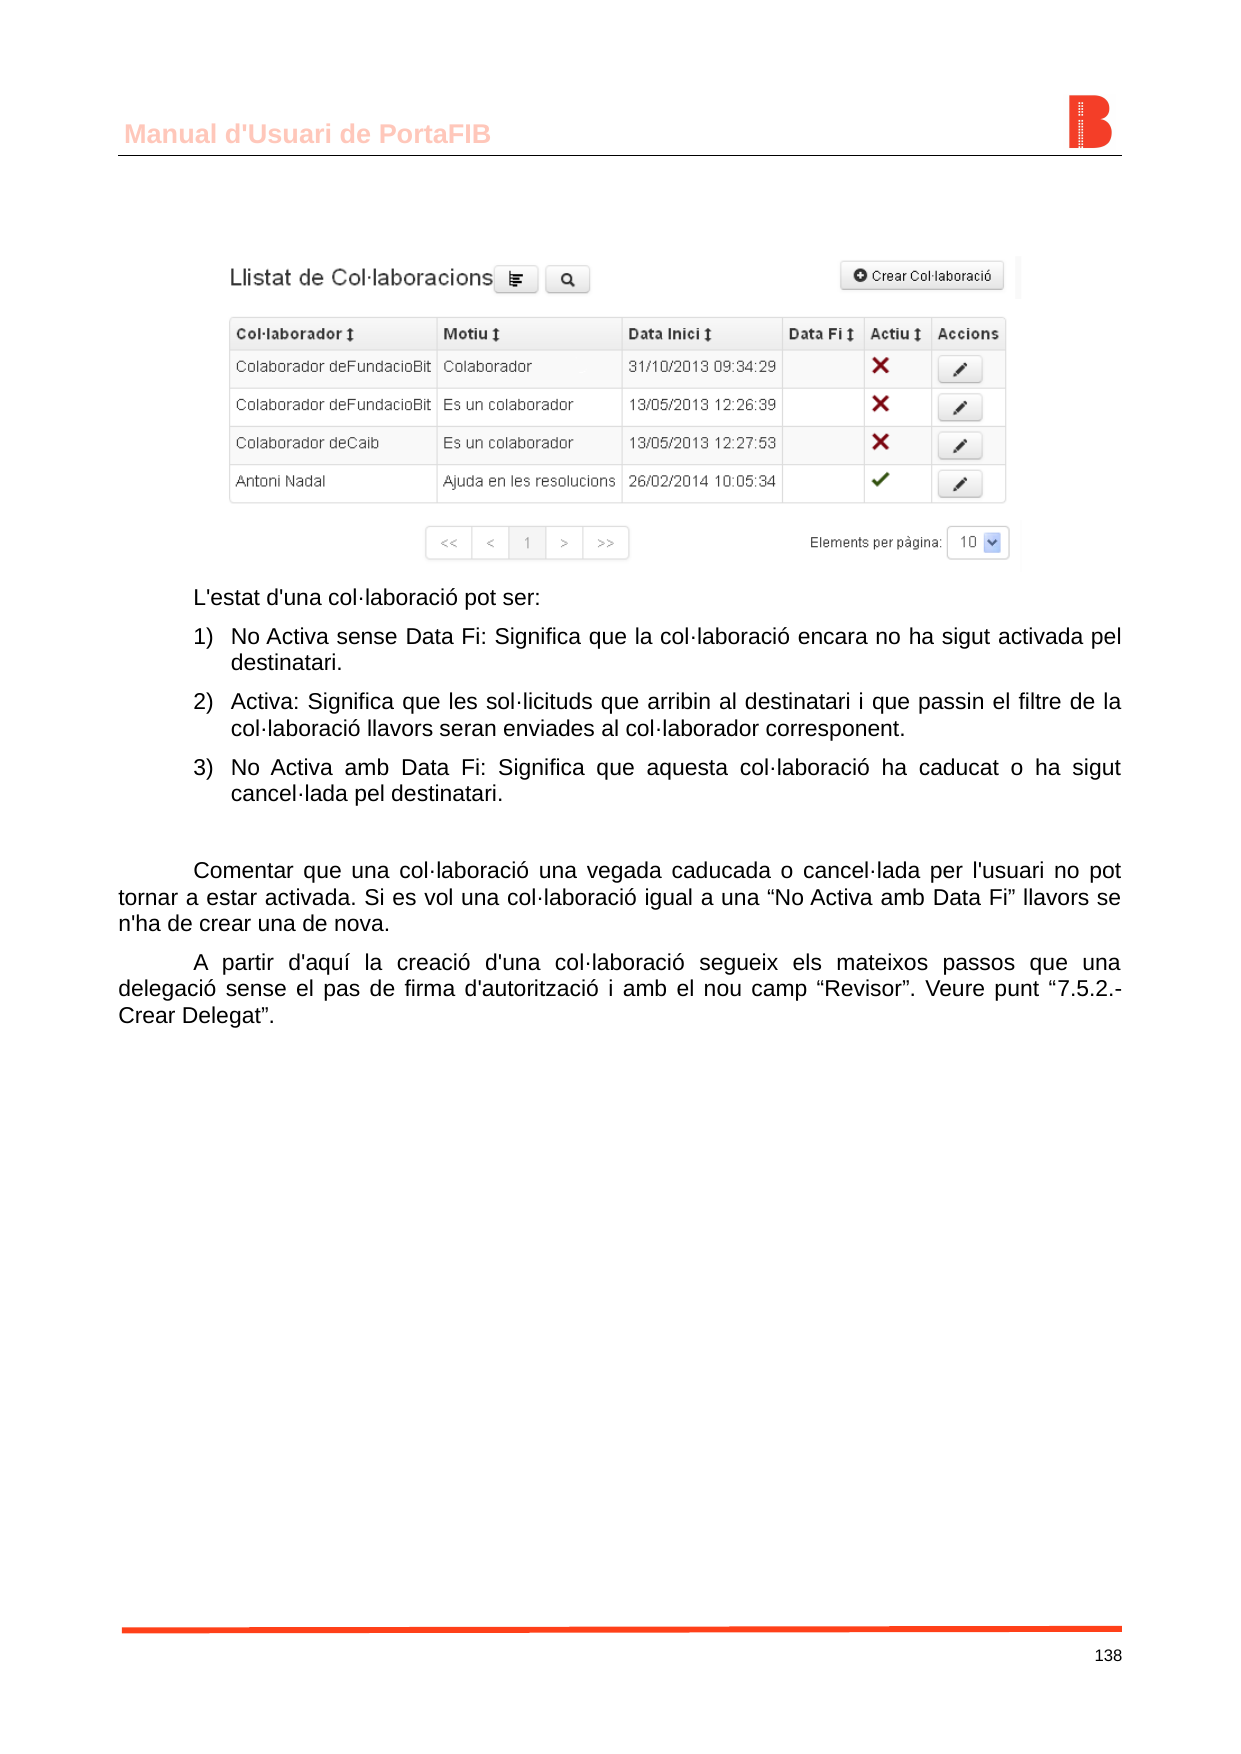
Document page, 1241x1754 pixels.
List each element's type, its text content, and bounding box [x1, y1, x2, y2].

picture [1063, 94, 1117, 150]
list Activa: Significa que les sol·licituds que arribin al destinatari i que passin el filtre de la col·laboració llavors seran enviades al col·laborador corresponent. [193, 688, 1122, 741]
list No Activa sense Data Fi: Significa que la col·laboració encara no ha sigut activada pel destinatari. [193, 623, 1122, 676]
text A partir d'aquí la creació d'una col·laboració segueix els mateixos passos que una delegació sense el pas de firma d'autorització i amb el nou camp “Revisor”. Veure punt “7.5.2.-Crear Delegat”. [118, 949, 1122, 1028]
text L'estat d'una col·laboració pot ser: [118, 584, 1122, 611]
list No Activa amb Data Fi: Significa que aquesta col·laboració ha caducat o ha sigut cancel·lada pel destinatari. [193, 753, 1122, 806]
text Comentar que una col·laboració una vegada caducada o cancel·lada per l'usuari no pot tornar a estar activada. Si es vol una col·laboració igual a una “No Activa amb Data Fi” llavors se n'ha de crear una de nova. [118, 857, 1122, 937]
picture [219, 254, 1022, 572]
